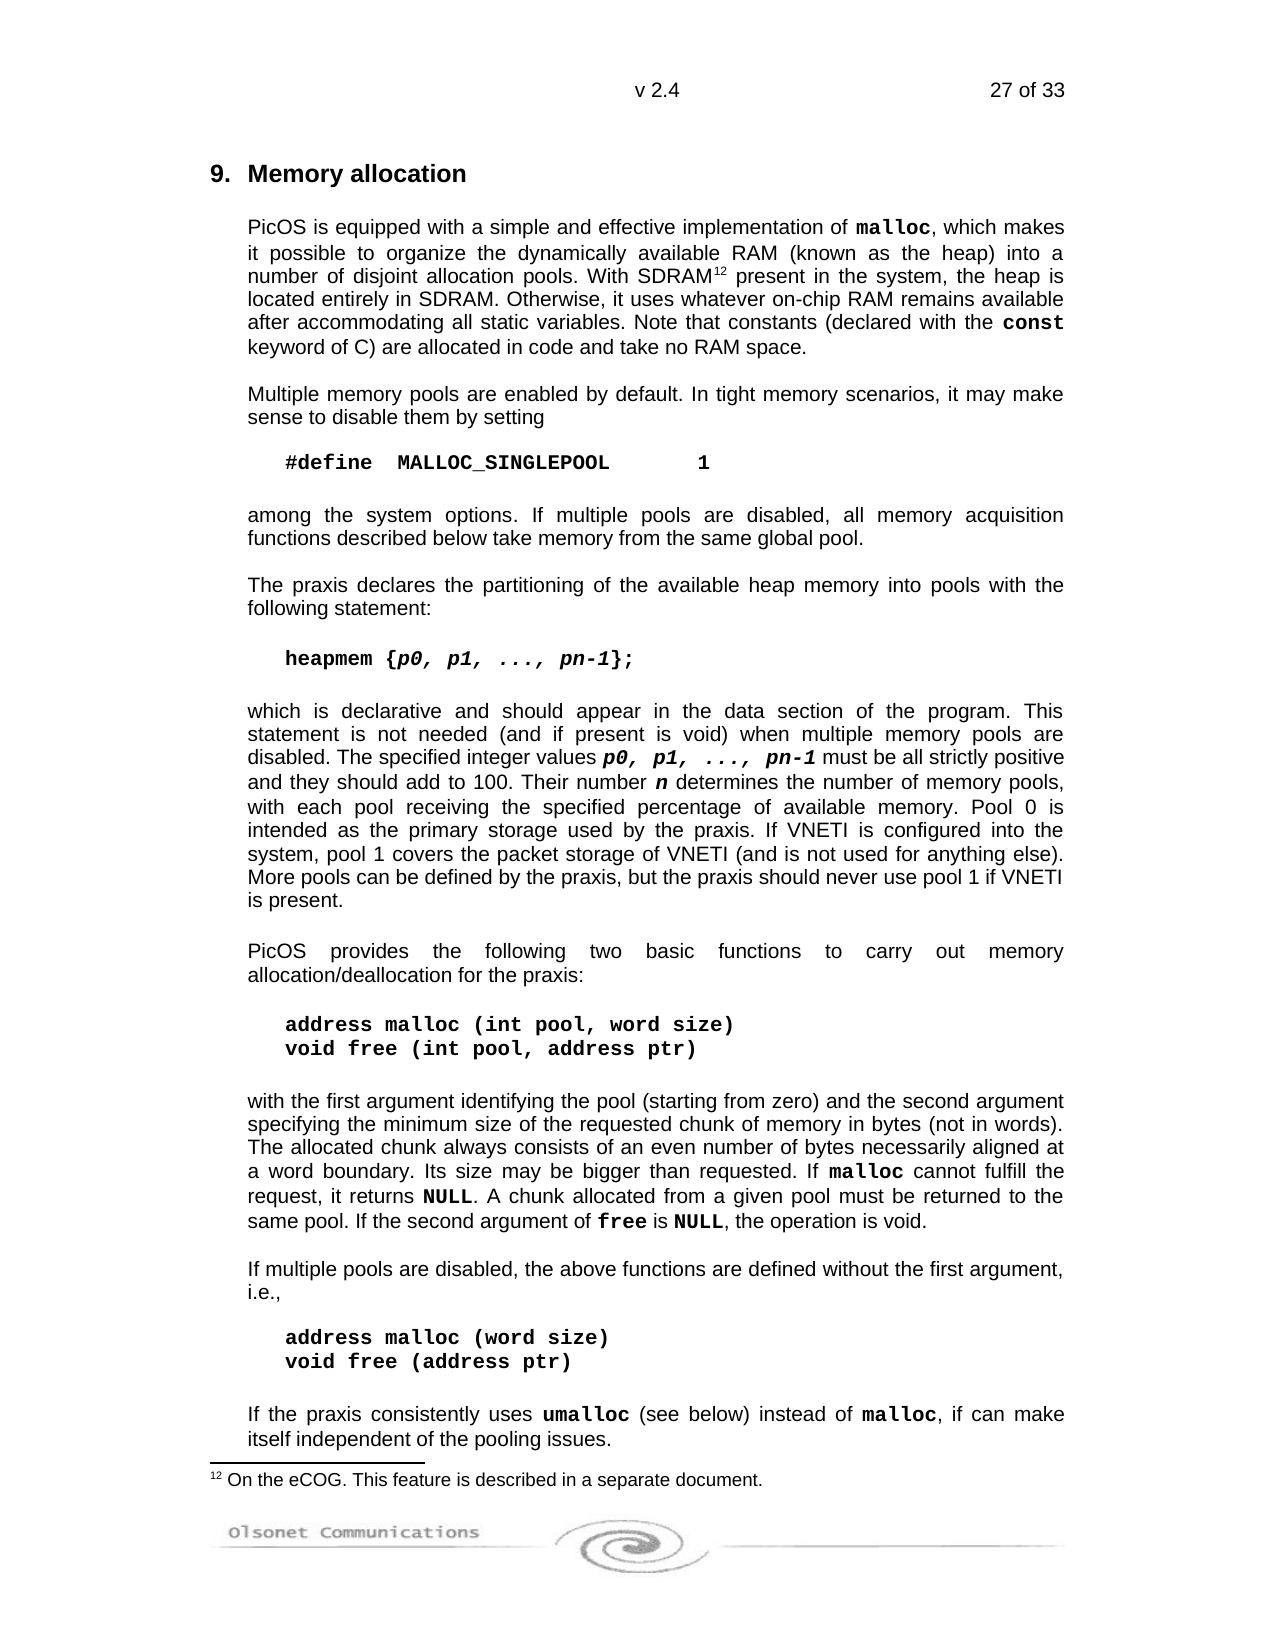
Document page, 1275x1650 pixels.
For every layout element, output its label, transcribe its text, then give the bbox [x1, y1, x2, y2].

text address malloc (int pool, word size) [285, 1014, 1065, 1038]
text If multiple pools are disabled, the above functions are defined without the first argument, i.e., [247, 1258, 1065, 1304]
text heapmem {p0, p1, ..., pn-1}; [247, 648, 1065, 671]
text which is declarative and should appear in the data section of the program. This statement is not needed (and if present is void) when multiple memory pools are disabled. The specified integer values p0, p1, ..., pn-1 must be all strictly positive and they should add to 100. Their number n determines the number of memory pools, with each pool receiving the specified percentage of available memory. Pool 0 is intended as the primary storage used by the praxis. If VNETI is configured into the system, pool 1 covers the packet storage of VNETI (and is not used for anything else). More pools can be defined by the praxis, but the praxis should never use pool 1 if VNETI is present. [247, 699, 1065, 912]
text among the system options. If multiple pools are disabled, all memory acquisition functions described below take memory from the same global pool. [247, 503, 1065, 550]
text If the praxis consistently uses umalloc (see below) instead of malloc, if can make itself independent of the pooling issues. [247, 1403, 1065, 1451]
text with the first argument identifying the pool (starting from zero) and the second argument specifying the minimum size of the requested chunk of memory in bytes (not in words). The allocated chunk always consists of an even number of bytes necessarily aligned at a word boundary. Its size may be bigger than requested. If malloc cannot fulfill the request, it returns NULL. A chunk allocated from a given pool must be returned to the same pool. If the second argument of free is NULL, the operation is void. [247, 1089, 1065, 1234]
picture [210, 1504, 1065, 1596]
text PicOS provides the following two basic functions to carry out memory allocation/deallocation for the praxis: [247, 940, 1065, 986]
subtitle Memory allocation [210, 160, 1065, 188]
text void free (address ptr) [285, 1351, 1065, 1375]
text PicOS is equipped with a simple and effective implementation of malloc, which makes it possible to organize the dynamically available RAM (known as the heap) into a number of disjoint allocation pools. With SDRAM present in the system, the heap is located entirely in SDRAM. Otherwise, it uses whatever on-chip RAM remains available after accommodating all static variables. Note that constants (declared with the const keyword of C) are allocated in code and take no RAM space. [247, 216, 1065, 359]
text void free (int pool, address ptr) [210, 1038, 1065, 1062]
text Multiple memory pools are enabled by default. In tight memory scenarios, it may make sense to disable them by setting [247, 382, 1065, 429]
text On the eCOG. This feature is described in a separate document. [210, 1469, 1065, 1490]
text address malloc (word size) [285, 1327, 1065, 1351]
text #define MALLOC_SINGLEPOOL 1 [247, 452, 1065, 476]
text The praxis declares the partitioning of the available heap memory into pools with the following statement: [247, 573, 1065, 620]
